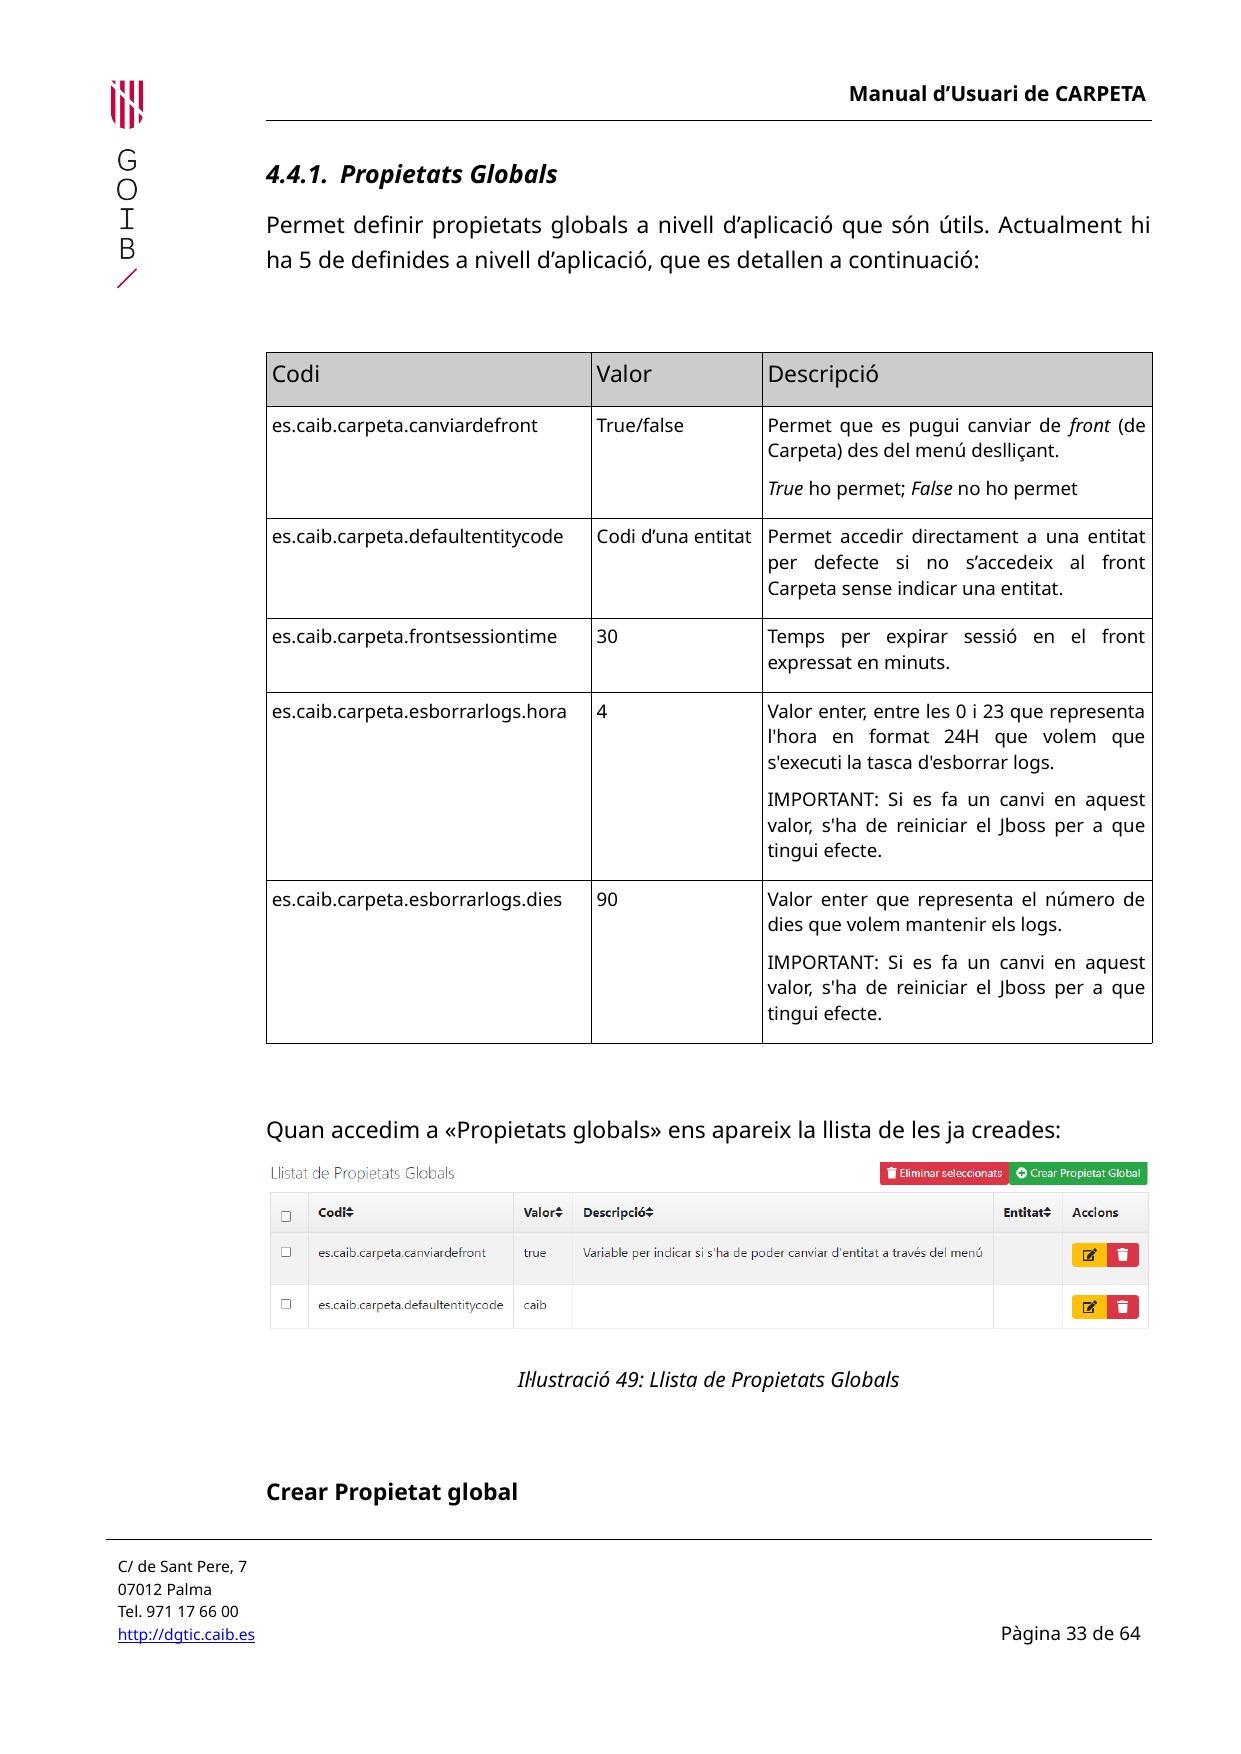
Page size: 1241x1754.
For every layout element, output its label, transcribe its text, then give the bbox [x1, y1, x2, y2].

table_header Descripció [763, 353, 1152, 406]
table_cell 30 [592, 619, 762, 692]
table_cell Permet accedir directament a una entitat per defecte si no s’accedeix al front Carpeta sense indicar una entitat. [763, 519, 1152, 618]
table_header Valor [592, 353, 762, 406]
table_cell es.caib.carpeta.defaultentitycode [267, 519, 591, 618]
subtitle Propietats Globals [266, 156, 1152, 191]
table_cell True/false [592, 407, 762, 518]
table_cell Codi d’una entitat [592, 519, 762, 618]
table_header Codi [267, 353, 591, 406]
table_cell es.caib.carpeta.esborrarlogs.dies [267, 881, 591, 1043]
table_cell es.caib.carpeta.frontsessiontime [267, 619, 591, 692]
text Quan accedim a «Propietats globals» ens apareix la llista de les ja creades: [266, 1114, 1152, 1146]
list Crear Propietat global [266, 1476, 1152, 1507]
picture [82, 57, 172, 319]
table_cell Valor enter, entre les 0 i 23 que representa l'hora en format 24H que volem que s'executi la tasca d'esborrar logs. IMPORTANT: Si es fa un canvi en aquest valor, s'ha de reiniciar el Jboss per a que tingui efecte. [763, 693, 1152, 880]
table_cell Temps per expirar sessió en el front expressat en minuts. [763, 619, 1152, 692]
text Permet definir propietats globals a nivell d’aplicació que són útils. Actualment hi ha 5 de definides a nivell d’aplicació, que es detallen a continuació: [266, 208, 1152, 276]
table_cell es.caib.carpeta.esborrarlogs.hora [267, 693, 591, 880]
table_cell 90 [592, 881, 762, 1043]
table_cell Valor enter que representa el número de dies que volem mantenir els logs. IMPORTANT: Si es fa un canvi en aquest valor, s'ha de reiniciar el Jboss per a que tingui efecte. [763, 881, 1152, 1043]
picture [265, 1162, 1152, 1333]
table_cell 4 [592, 693, 762, 880]
table_cell es.caib.carpeta.canviardefront [267, 407, 591, 518]
table_cell Permet que es pugui canviar de front (de Carpeta) des del menú deslliçant. True ho permet; False no ho permet [763, 407, 1152, 518]
text Il·lustració 49: Llista de Propietats Globals [266, 1333, 1152, 1393]
